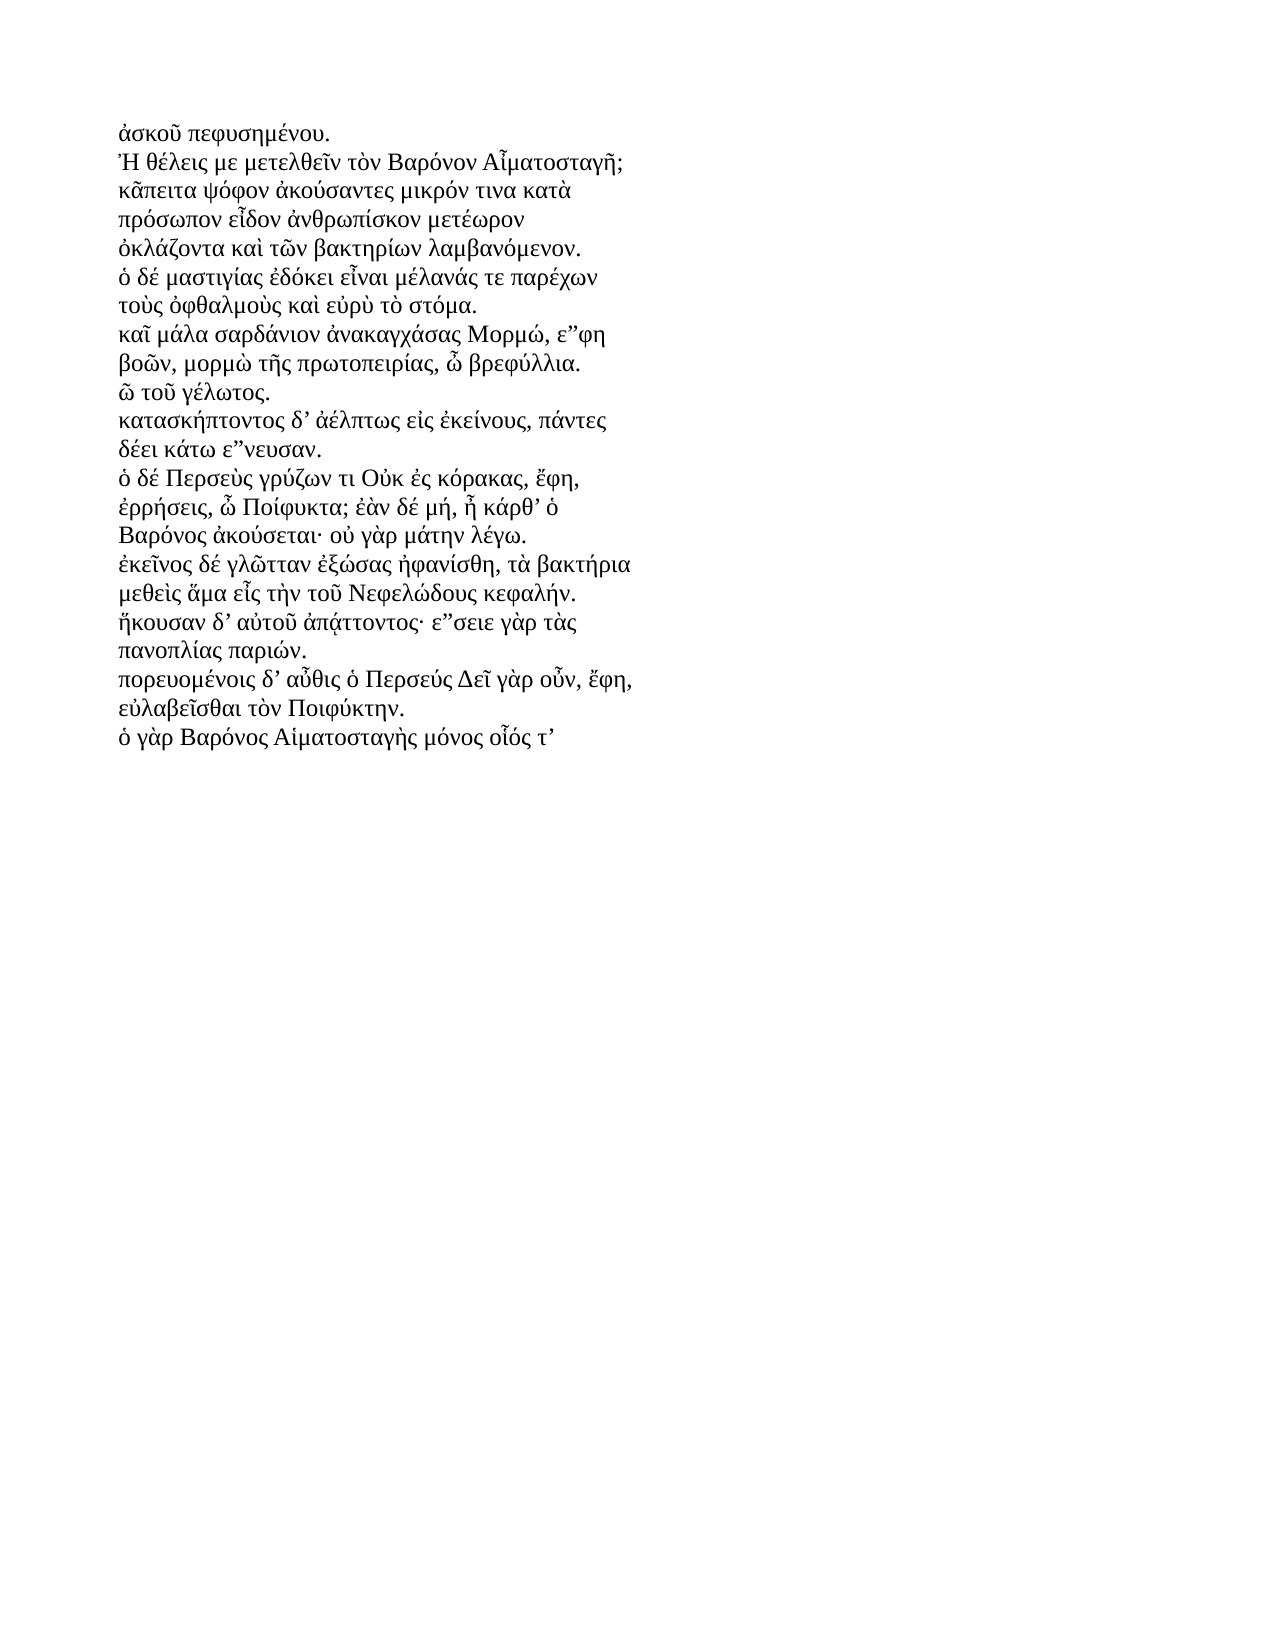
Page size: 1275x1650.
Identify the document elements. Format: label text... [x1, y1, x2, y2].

table_cell ἀσκοῦ πεφυσημένου. Ἠ θέλεις με μετελθεῖν τὸν Βαρόνον Αἶματοσταγῆ; κᾶπειτα ψόφον ἀκούσαντες μικρόν τινα κατὰ πρόσωπον εἶδον ἀνθρωπίσκον μετέωρον ὀκλάζοντα καὶ τῶν βακτηρίων λαμβανόμενον. ὁ δέ μαστιγίας ἐδόκει εἶναι μέλανάς τε παρέχων τοὺς ὀφθαλμοὺς καὶ εὐρὺ τὸ στόμα. καῖ μάλα σαρδάνιον ἀνακαγχάσας Μορμώ, ε”φη βοῶν, μορμὼ τῆς πρωτοπειρίας, ὦ βρεφύλλια. ῶ τοῦ γέλωτος. κατασκήπτοντος δ’ ἀέλπτως εἰς ἐκείνους, πάντες δέει κάτω ε”νευσαν. ὁ δέ Περσεὺς γρύζων τι Οὐκ ἐς κόρακας, ἔφη, ἐρρήσεις, ὦ Ποίφυκτα; ἐὰν δέ μή, ἦ κάρθ’ ὁ Βαρόνος ἀκούσεται· οὐ γὰρ μάτην λέγω. ἐκεῖνος δέ γλῶτταν ἐξώσας ἠφανίσθη, τὰ βακτήρια μεθεὶς ἅμα εἶς τὴν τοῦ Νεφελώδους κεφαλήν. ἥκουσαν δ’ αὐτοῦ ἀπᾴττοντος· ε”σειε γὰρ τὰς πανοπλίας παριών. πορευομένοις δ’ αὖθις ὁ Περσεύς Δεῖ γὰρ οὖν, ἔφη, εὐλαβεῖσθαι τὸν Ποιφύκτην. ὁ γὰρ Βαρόνος Αἱματοσταγὴς μόνος οἷός τ’ [118, 118, 637, 751]
